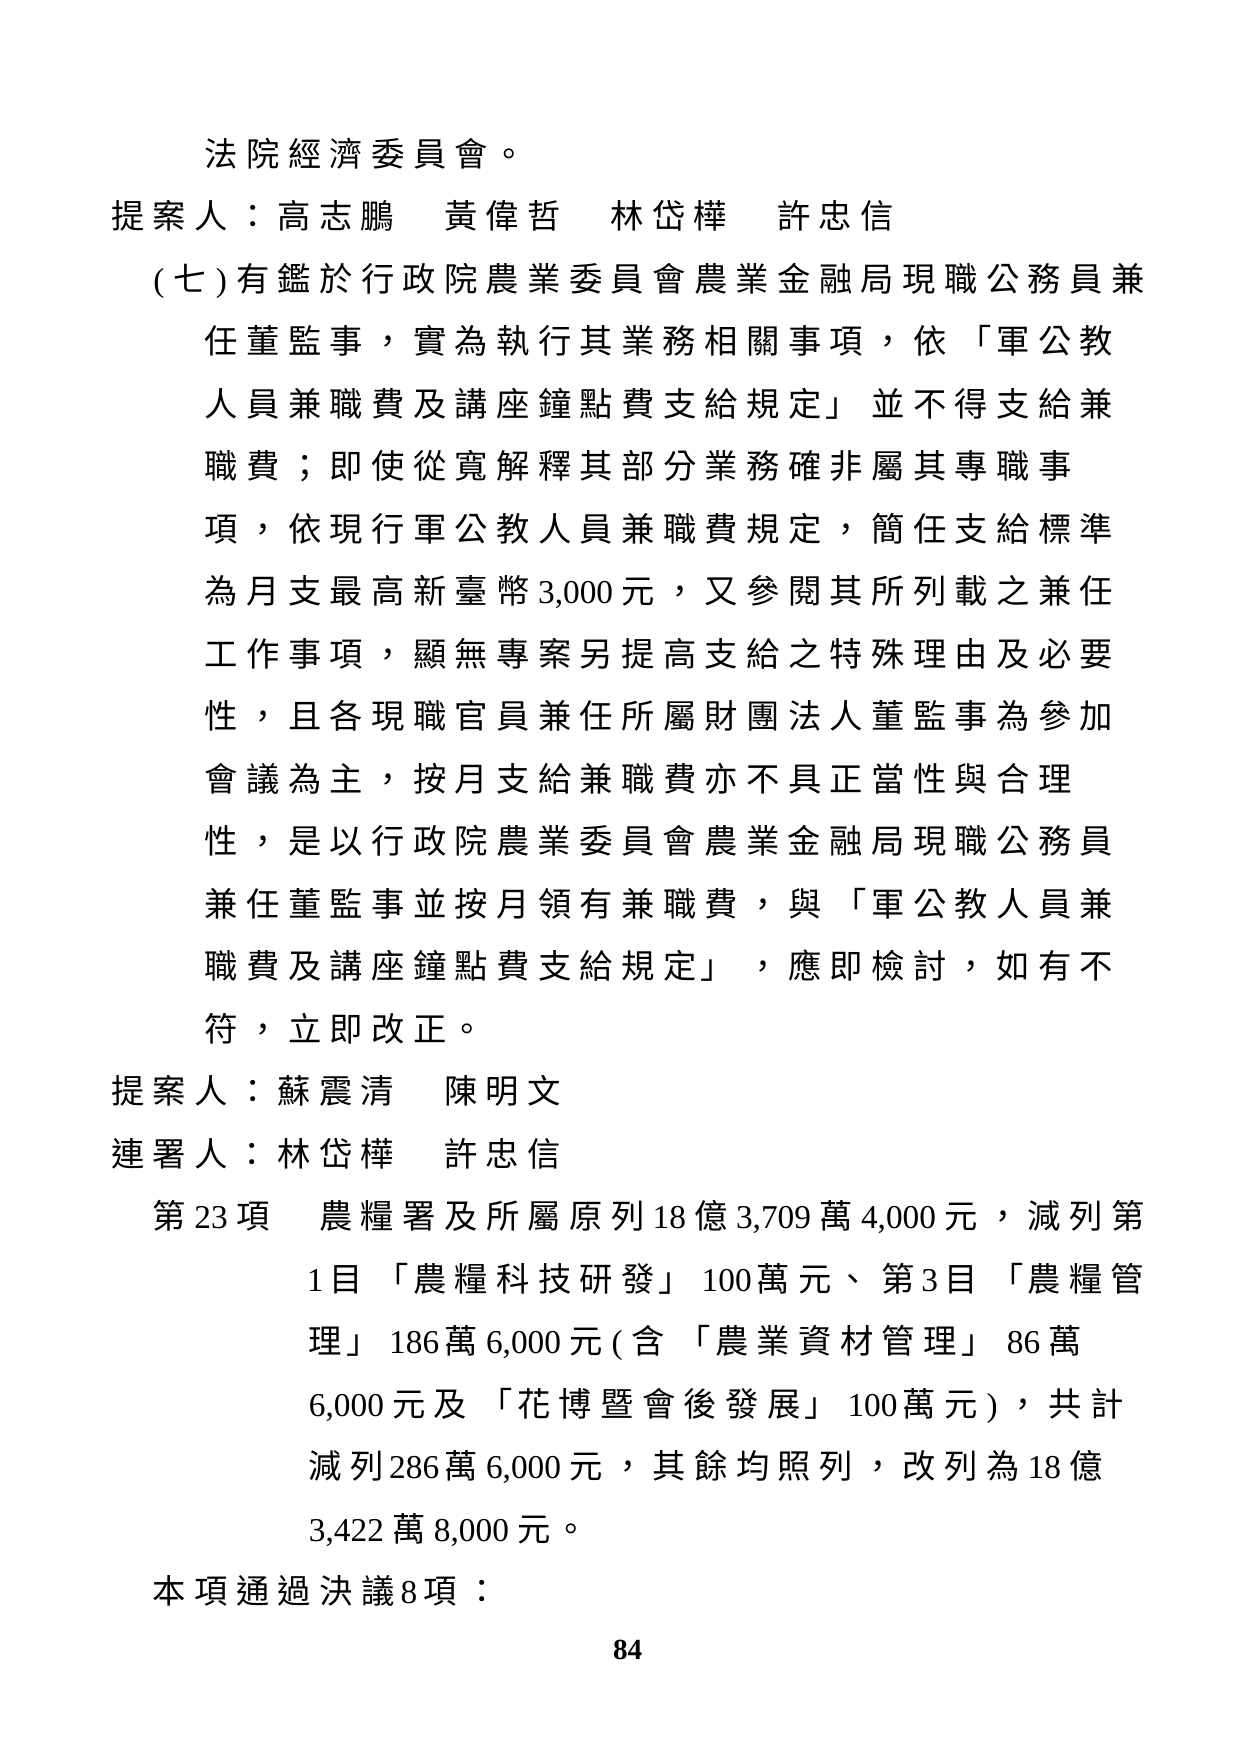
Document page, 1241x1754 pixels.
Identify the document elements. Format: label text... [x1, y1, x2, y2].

text (七)有鑑於行政院農業委員會農業金融局現職公務員兼任董監事，實為執行其業務相關事項，依「軍公教人員兼職費及講座鐘點費支給規定」並不得支給兼職費；即使從寬解釋其部分業務確非屬其專職事項，依現行軍公教人員兼職費規定，簡任支給標準為月支最高新臺幣3,000元，又參閱其所列載之兼任工作事項，顯無專案另提高支給之特殊理由及必要性，且各現職官員兼任所屬財團法人董監事為參加會議為主，按月支給兼職費亦不具正當性與合理性，是以行政院農業委員會農業金融局現職公務員兼任董監事並按月領有兼職費，與「軍公教人員兼職費及講座鐘點費支給規定」，應即檢討，如有不符，立即改正。 [141, 235, 1148, 1048]
text 本項通過決議8項： [141, 1548, 1148, 1610]
text 連署人：林岱樺 許忠信 [107, 1110, 1044, 1173]
text 法院經濟委員會。 [141, 110, 1148, 173]
text 提案人：高志鵬 黃偉哲 林岱樺 許忠信 [107, 173, 1044, 235]
text 第23項 農糧署及所屬原列18億3,709萬4,000元，減列第1目「農糧科技研發」100萬元、第3目「農糧管理」186萬6,000元(含「農業資材管理」86萬6,000元及「花博暨會後發展」100萬元)，共計減列286萬6,000元，其餘均照列，改列為18億3,422萬8,000元。 [141, 1173, 1148, 1548]
text 提案人：蘇震清 陳明文 [107, 1048, 1044, 1110]
